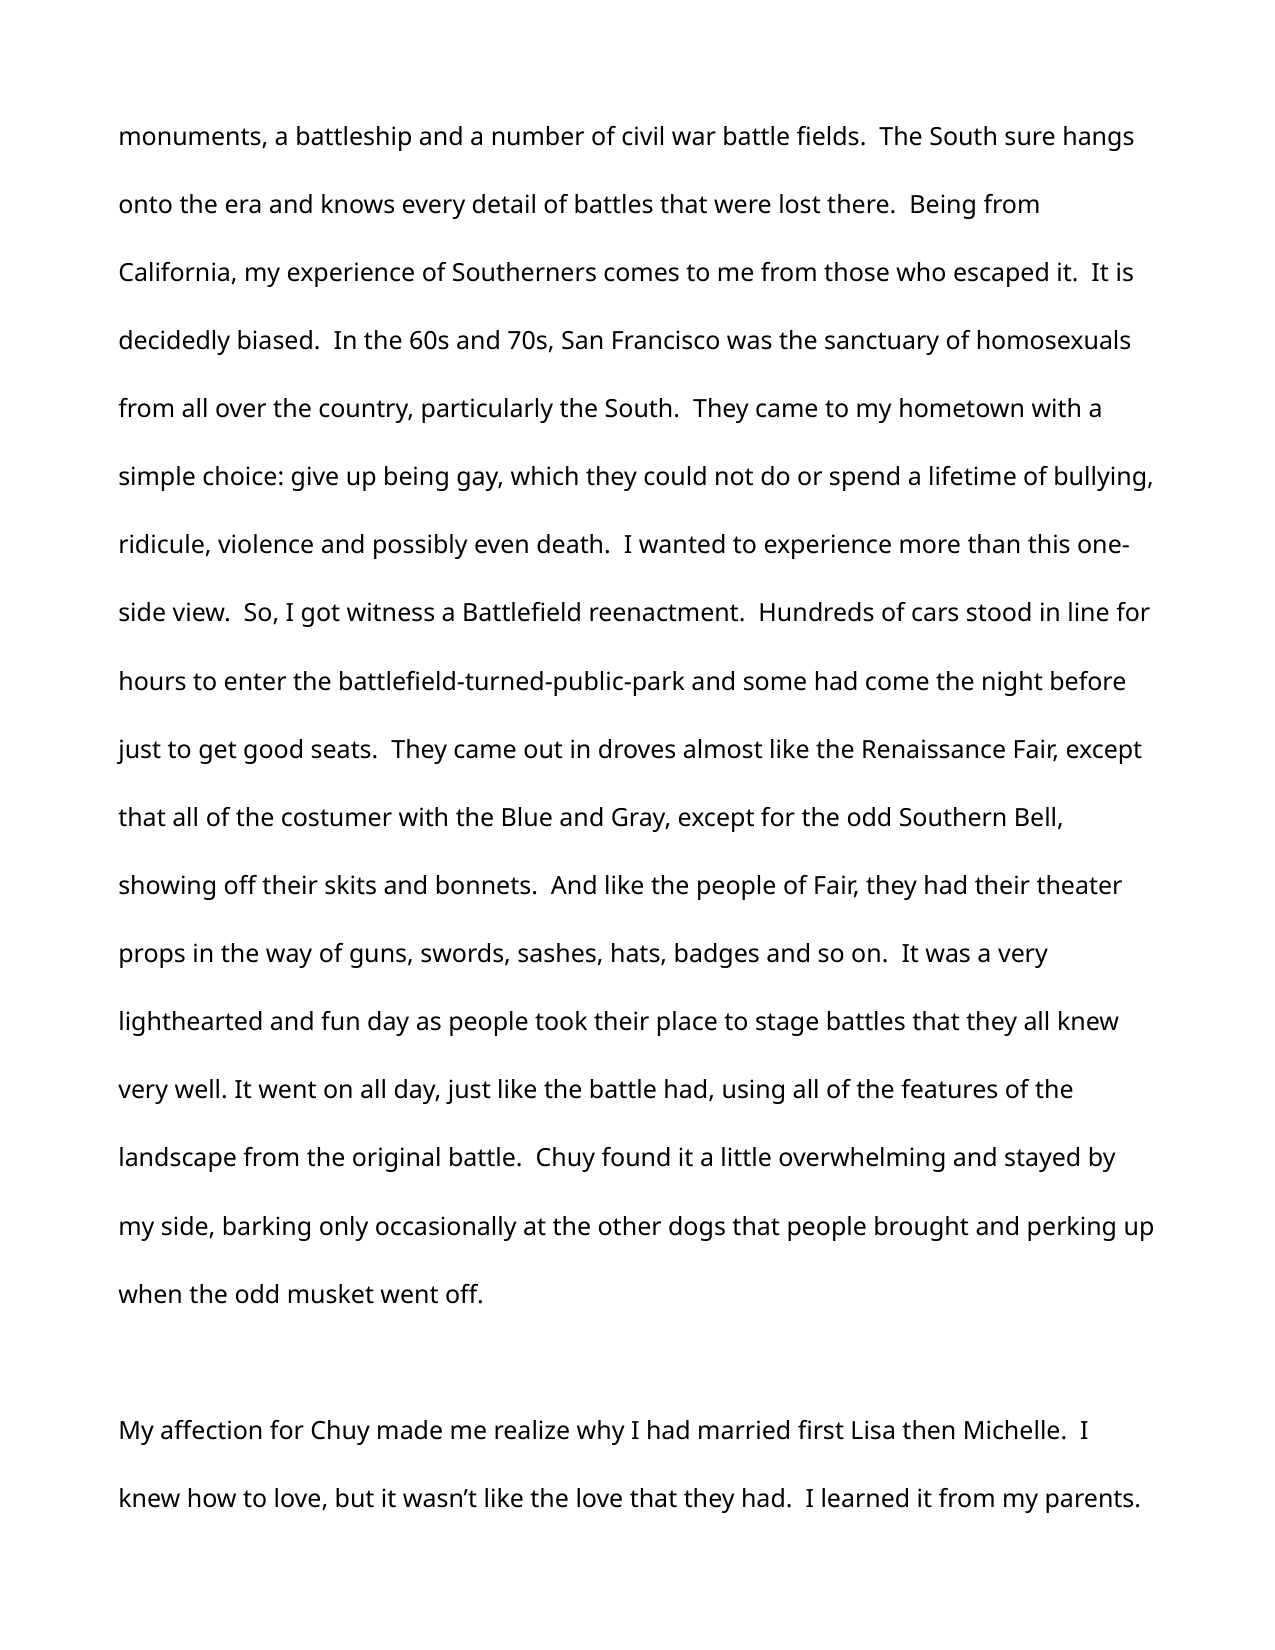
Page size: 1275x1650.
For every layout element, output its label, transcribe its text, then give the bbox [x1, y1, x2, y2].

text My affection for Chuy made me realize why I had married first Lisa then Michelle. I knew how to love, but it wasn’t like the love that they had. I learned it from my parents. [118, 1412, 1157, 1515]
text monuments, a battleship and a number of civil war battle fields. The South sure hangs onto the era and knows every detail of battles that were lost there. Being from California, my experience of Southerners comes to me from those who escaped it. It is decidedly biased. In the 60s and 70s, San Francisco was the sanctuary of homosexuals from all over the country, particularly the South. They came to my hometown with a simple choice: give up being gay, which they could not do or spend a lifetime of bullying, ridicule, violence and possibly even death. I wanted to experience more than this one-side view. So, I got witness a Battlefield reenactment. Hundreds of cars stood in line for hours to enter the battlefield-turned-public-park and some had come the night before just to get good seats. They came out in droves almost like the Renaissance Fair, except that all of the costumer with the Blue and Gray, except for the odd Southern Bell, showing off their skits and bonnets. And like the people of Fair, they had their theater props in the way of guns, swords, sashes, hats, badges and so on. It was a very lighthearted and fun day as people took their place to stage battles that they all knew very well. It went on all day, just like the battle had, using all of the features of the landscape from the original battle. Chuy found it a little overwhelming and stayed by my side, barking only occasionally at the other dogs that people brought and perking up when the odd musket went off. [118, 118, 1157, 1310]
